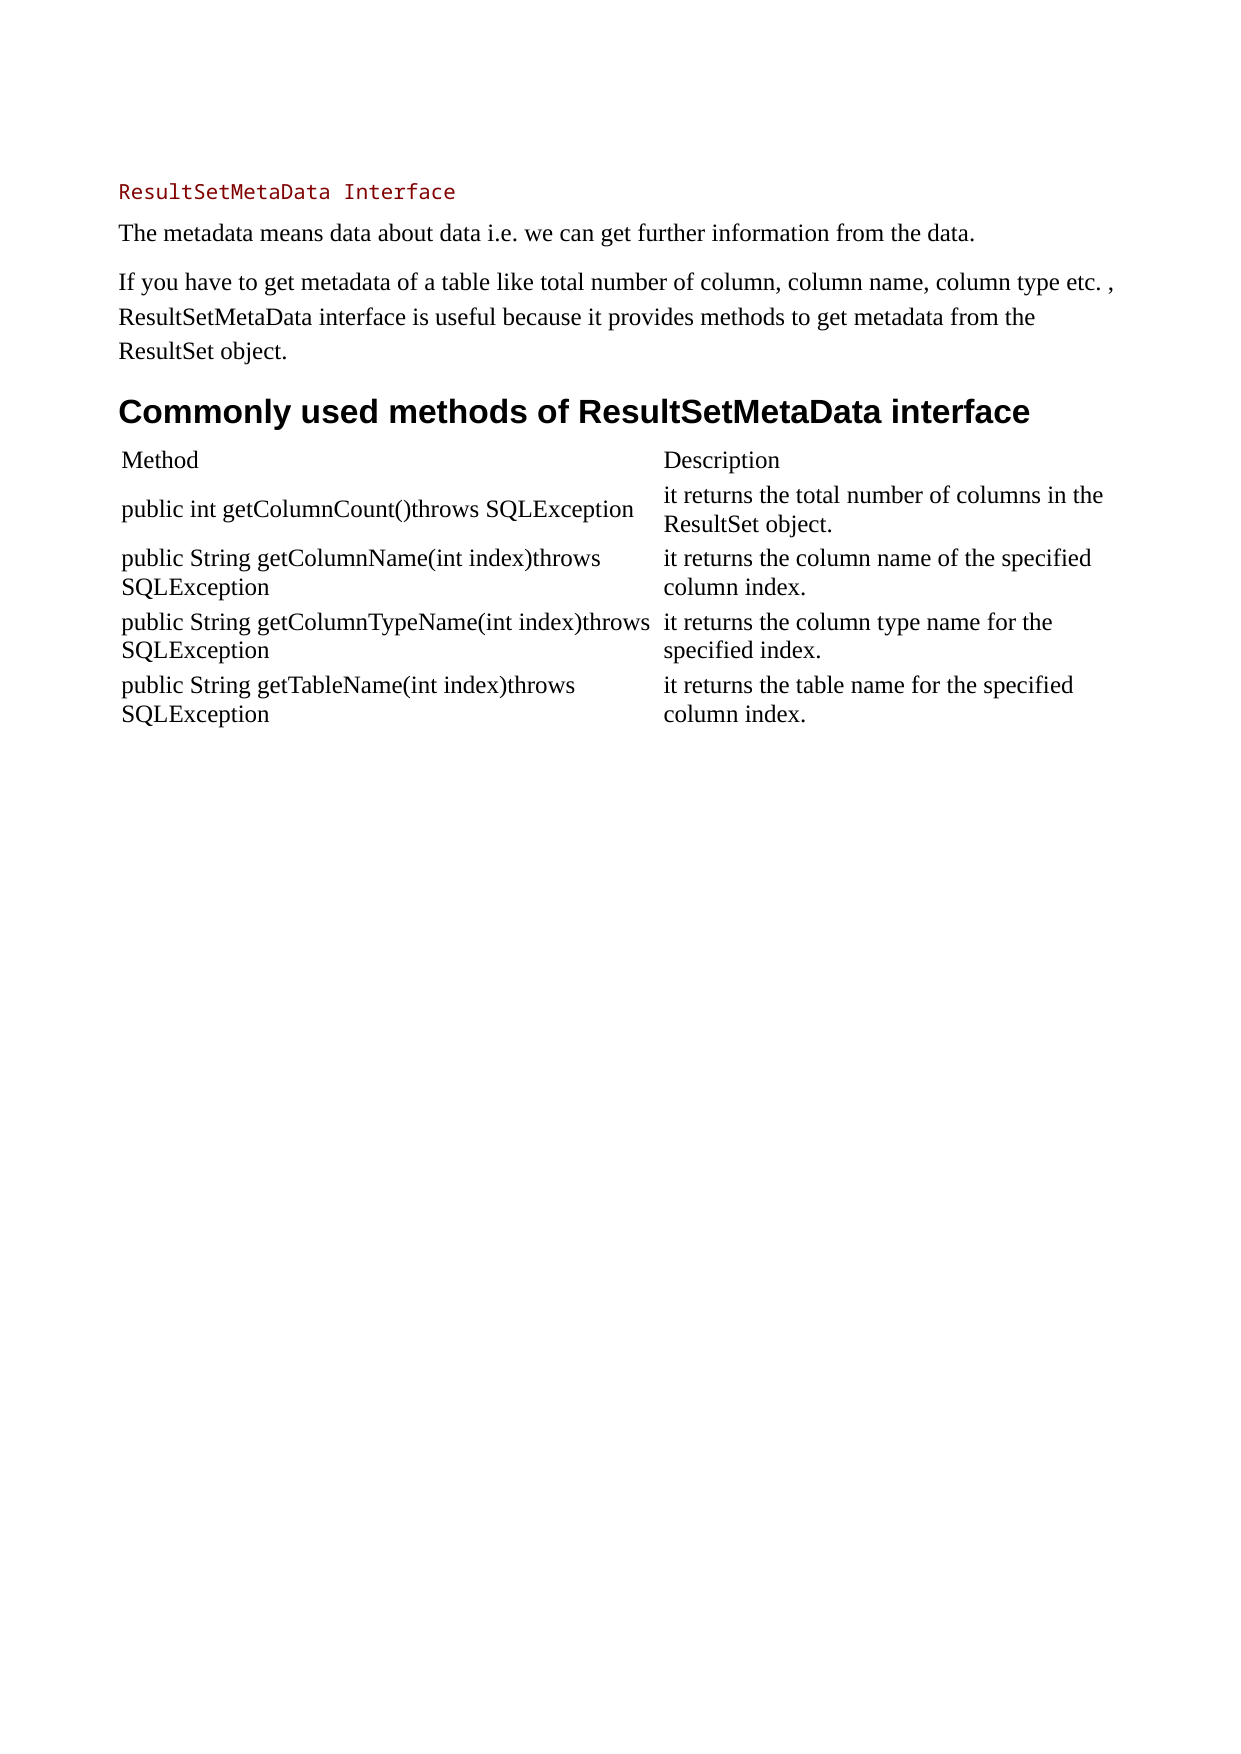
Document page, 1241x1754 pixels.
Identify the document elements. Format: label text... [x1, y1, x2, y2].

table_cell it returns the total number of columns in the ResultSet object. [660, 477, 1122, 541]
table_cell public String getColumnTypeName(int index)throws SQLException [118, 604, 660, 667]
table_cell public String getColumnName(int index)throws SQLException [118, 541, 660, 604]
table_header Method [118, 443, 660, 477]
table_cell public int getColumnCount()throws SQLException [118, 477, 660, 541]
text If you have to get metadata of a table like total number of column, column name, column type etc. , ResultSetMetaData interface is useful because it provides methods to get metadata from the ResultSet object. [118, 267, 1122, 365]
table_cell it returns the table name for the specified column index. [660, 667, 1122, 731]
subtitle Commonly used methods of ResultSetMetaData interface [118, 391, 1122, 430]
text The metadata means data about data i.e. we can get further information from the data. [118, 218, 1122, 247]
table_cell it returns the column name of the specified column index. [660, 541, 1122, 604]
subtitle ResultSetMetaData Interface [118, 177, 1122, 206]
table_header Description [660, 443, 1122, 477]
table_cell it returns the column type name for the specified index. [660, 604, 1122, 667]
table_cell public String getTableName(int index)throws SQLException [118, 667, 660, 731]
